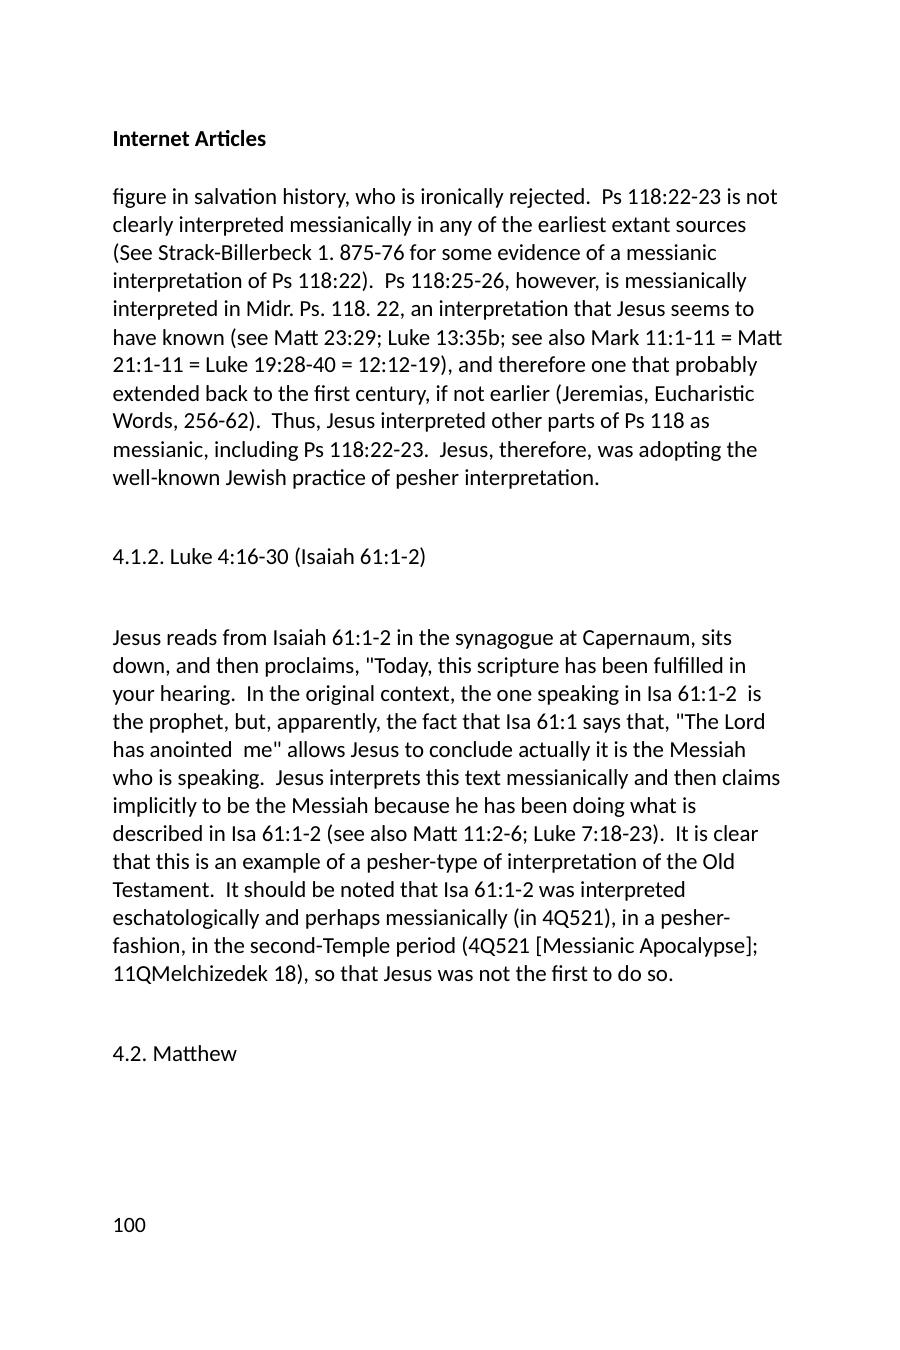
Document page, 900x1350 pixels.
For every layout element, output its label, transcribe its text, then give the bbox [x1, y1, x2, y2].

text 4.1.2. Luke 4:16-30 (Isaiah 61:1-2) [112, 543, 787, 571]
text 4.2. Matthew [112, 1039, 787, 1067]
text figure in salvation history, who is ironically rejected. Ps 118:22-23 is not clearly interpreted messianically in any of the earliest extant sources (See Strack-Billerbeck 1. 875-76 for some evidence of a messianic interpretation of Ps 118:22). Ps 118:25-26, however, is messianically interpreted in Midr. Ps. 118. 22, an interpretation that Jesus seems to have known (see Matt 23:29; Luke 13:35b; see also Mark 11:1-11 = Matt 21:1-11 = Luke 19:28-40 = 12:12-19), and therefore one that probably extended back to the first century, if not earlier (Jeremias, Eucharistic Words, 256-62). Thus, Jesus interpreted other parts of Ps 118 as messianic, including Ps 118:22-23. Jesus, therefore, was adopting the well-known Jewish practice of pesher interpretation. [112, 182, 787, 491]
text Jesus reads from Isaiah 61:1-2 in the synagogue at Capernaum, sits down, and then proclaims, "Today, this scripture has been fulfilled in your hearing. In the original context, the one speaking in Isa 61:1-2 is the prophet, but, apparently, the fact that Isa 61:1 says that, "The Lord has anointed me" allows Jesus to conclude actually it is the Messiah who is speaking. Jesus interprets this text messianically and then claims implicitly to be the Messiah because he has been doing what is described in Isa 61:1-2 (see also Matt 11:2-6; Luke 7:18-23). It is clear that this is an example of a pesher-type of interpretation of the Old Testament. It should be noted that Isa 61:1-2 was interpreted eschatologically and perhaps messianically (in 4Q521), in a pesher-fashion, in the second-Temple period (4Q521 [Messianic Apocalypse]; 11QMelchizedek 18), so that Jesus was not the first to do so. [112, 623, 787, 987]
